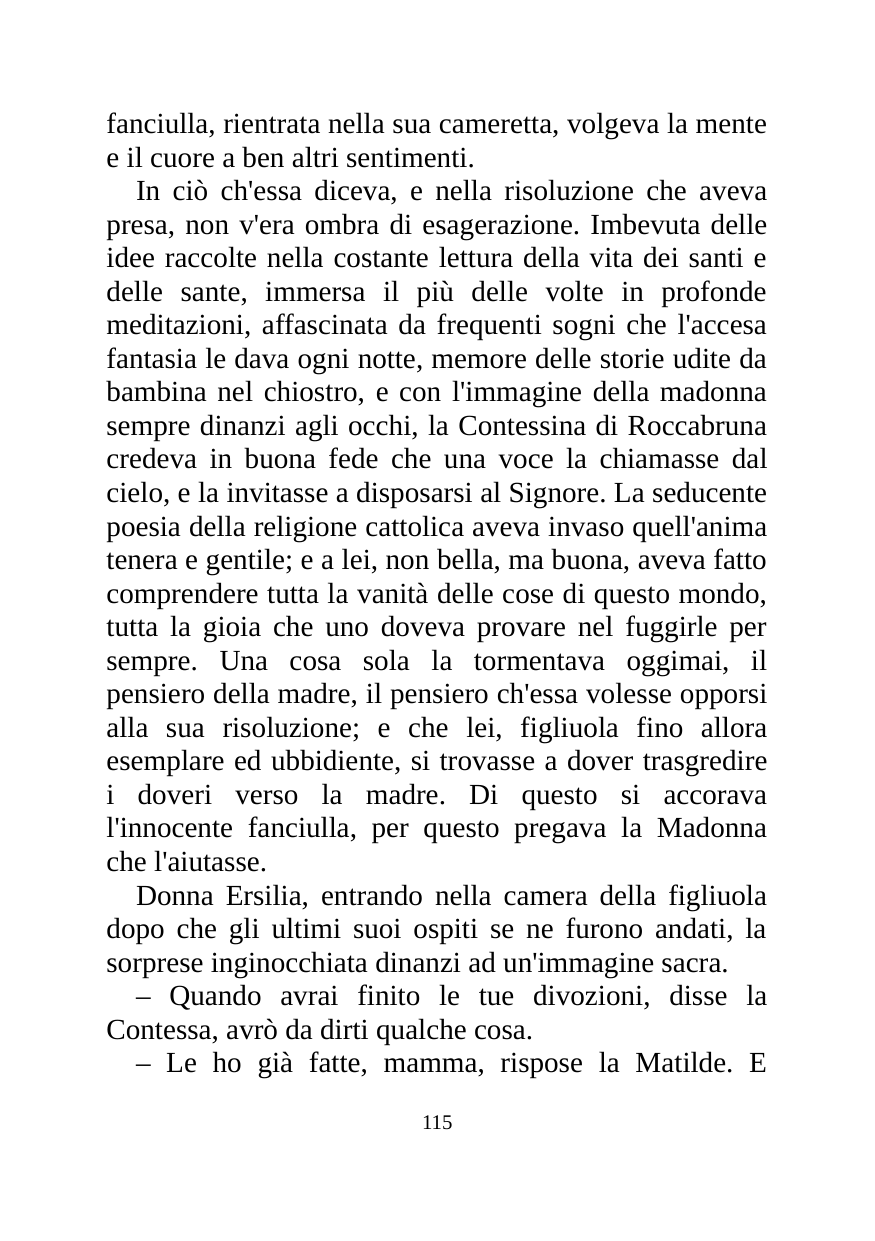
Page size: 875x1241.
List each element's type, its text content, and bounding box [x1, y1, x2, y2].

text fanciulla, rientrata nella sua cameretta, volgeva la mente e il cuore a ben altri sentimenti. [106, 106, 768, 173]
text – Le ho già fatte, mamma, rispose la Matilde. E [106, 1045, 768, 1079]
text – Quando avrai finito le tue divozioni, disse la Contessa, avrò da dirti qualche cosa. [106, 978, 768, 1045]
text Donna Ersilia, entrando nella camera della figliuola dopo che gli ultimi suoi ospiti se ne furono andati, la sorprese inginocchiata dinanzi ad un'immagine sacra. [106, 878, 768, 978]
text In ciò ch'essa diceva, e nella risoluzione che aveva presa, non v'era ombra di esagerazione. Imbevuta delle idee raccolte nella costante lettura della vita dei santi e delle sante, immersa il più delle volte in profonde meditazioni, affascinata da frequenti sogni che l'accesa fantasia le dava ogni notte, memore delle storie udite da bambina nel chiostro, e con l'immagine della madonna sempre dinanzi agli occhi, la Contessina di Roccabruna credeva in buona fede che una voce la chiamasse dal cielo, e la invitasse a disposarsi al Signore. La seducente poesia della religione cattolica aveva invaso quell'anima tenera e gentile; e a lei, non bella, ma buona, aveva fatto comprendere tutta la vanità delle cose di questo mondo, tutta la gioia che uno doveva provare nel fuggirle per sempre. Una cosa sola la tormentava oggimai, il pensiero della madre, il pensiero ch'essa volesse opporsi alla sua risoluzione; e che lei, figliuola fino allora esemplare ed ubbidiente, si trovasse a dover trasgredire i doveri verso la madre. Di questo si accorava l'innocente fanciulla, per questo pregava la Madonna che l'aiutasse. [106, 173, 768, 878]
